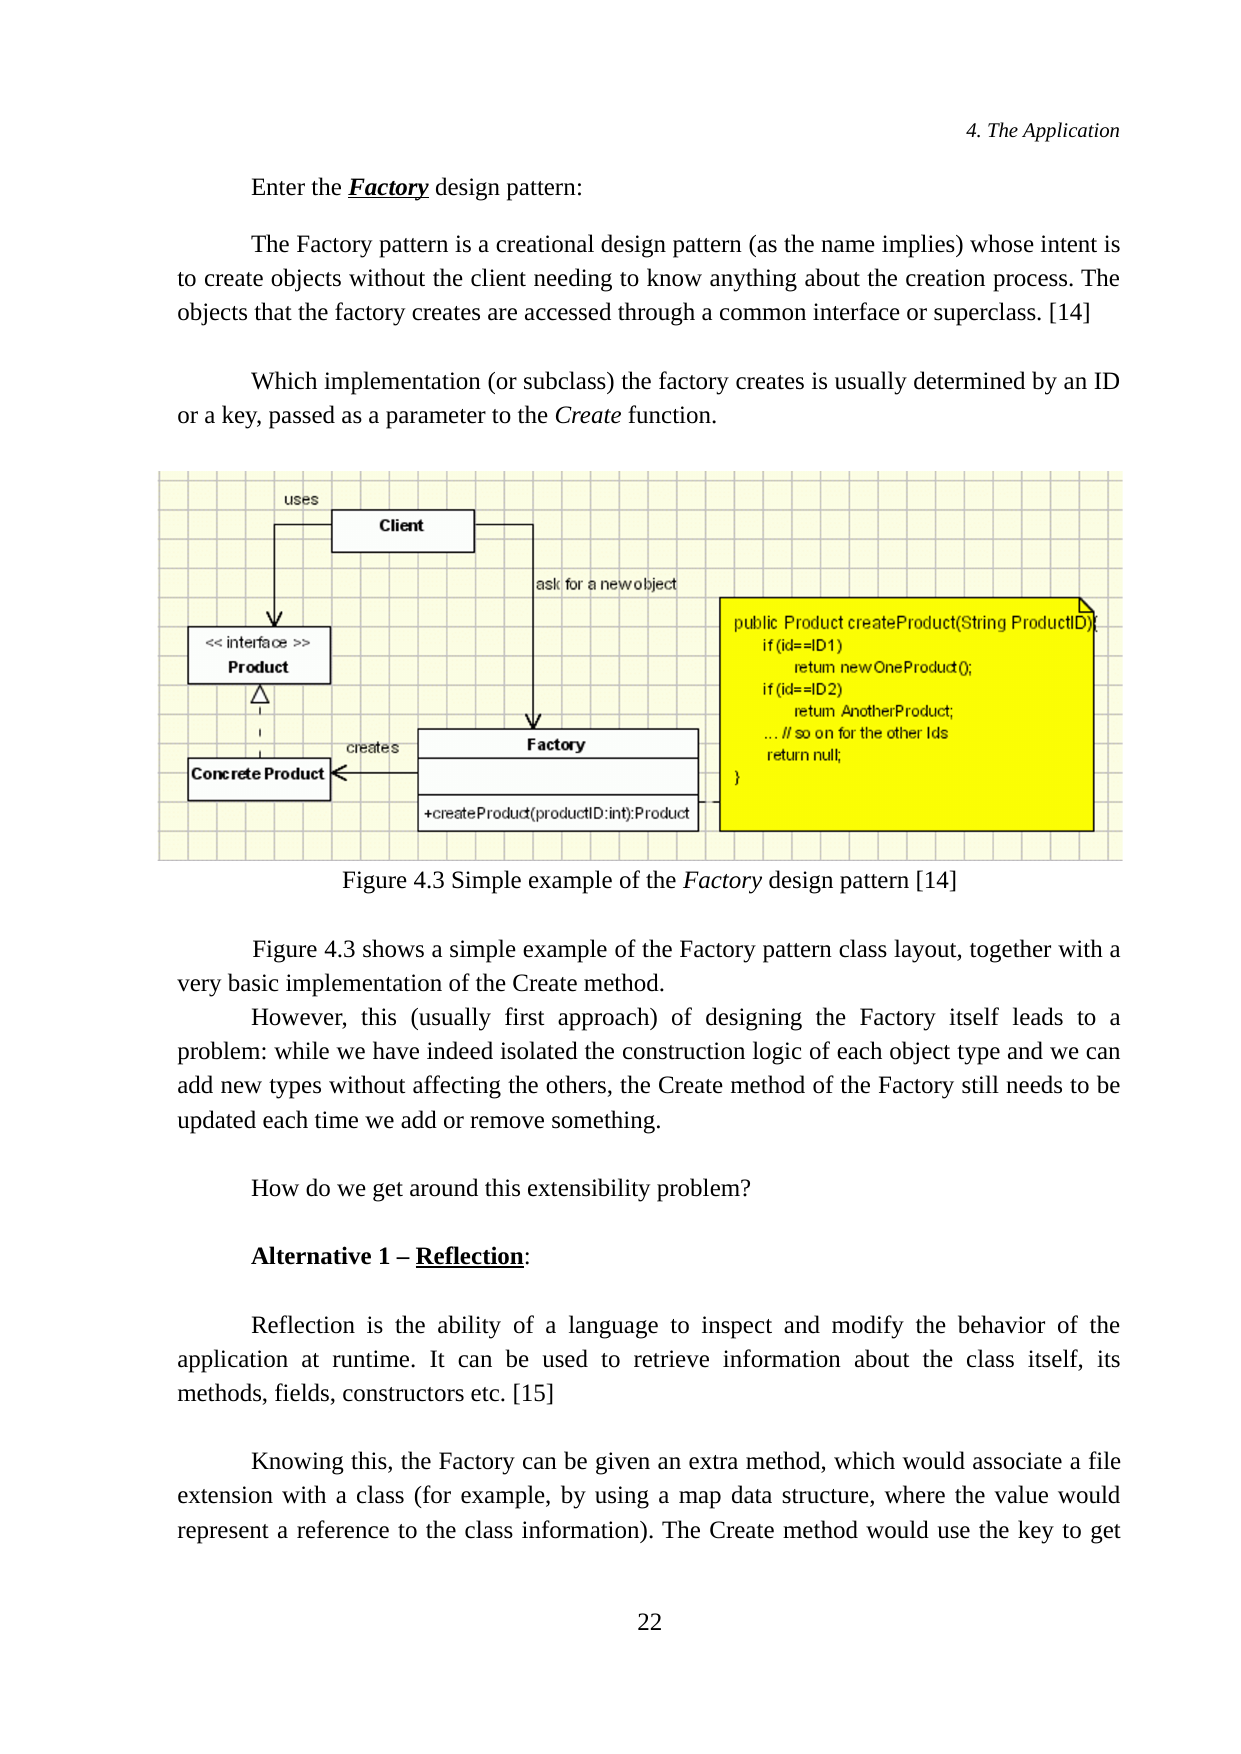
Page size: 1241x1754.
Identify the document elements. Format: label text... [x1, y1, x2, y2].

text Alternative 1 – Reflection: [177, 1241, 1122, 1270]
text The Factory pattern is a creational design pattern (as the name implies) whose intent is to create objects without the client needing to know anything about the creation process. The objects that the factory creates are accessed through a common interface or superclass. [14] [177, 229, 1122, 326]
text Which implementation (or subclass) the factory creates is usually determined by an ID or a key, passed as a parameter to the Create function. [177, 366, 1122, 429]
text Knowing this, the Factory can be given an extra method, which would associate a file extension with a class (for example, by using a map data structure, where the value would represent a reference to the class information). The Create method would use the key to get [177, 1446, 1122, 1543]
picture [157, 471, 1123, 861]
text How do we get around this extensibility problem? [177, 1173, 1122, 1202]
text Reflection is the ability of a language to inspect and modify the behavior of the application at runtime. It can be used to retrieve information about the class itself, its methods, fields, constructors etc. [15] [177, 1310, 1122, 1407]
text Enter the Factory design pattern: [177, 172, 1122, 200]
text Figure 4.3 Simple example of the Factory design pattern [14] [177, 861, 1122, 894]
text However, this (usually first approach) of designing the Factory itself leads to a problem: while we have indeed isolated the construction logic of each object type and we can add new types without affecting the others, the Create method of the Factory still needs to be updated each time we add or remove something. [177, 1002, 1122, 1133]
text Figure 4.3 shows a simple example of the Factory pattern class layout, together with a very basic implementation of the Create method. [177, 934, 1122, 997]
